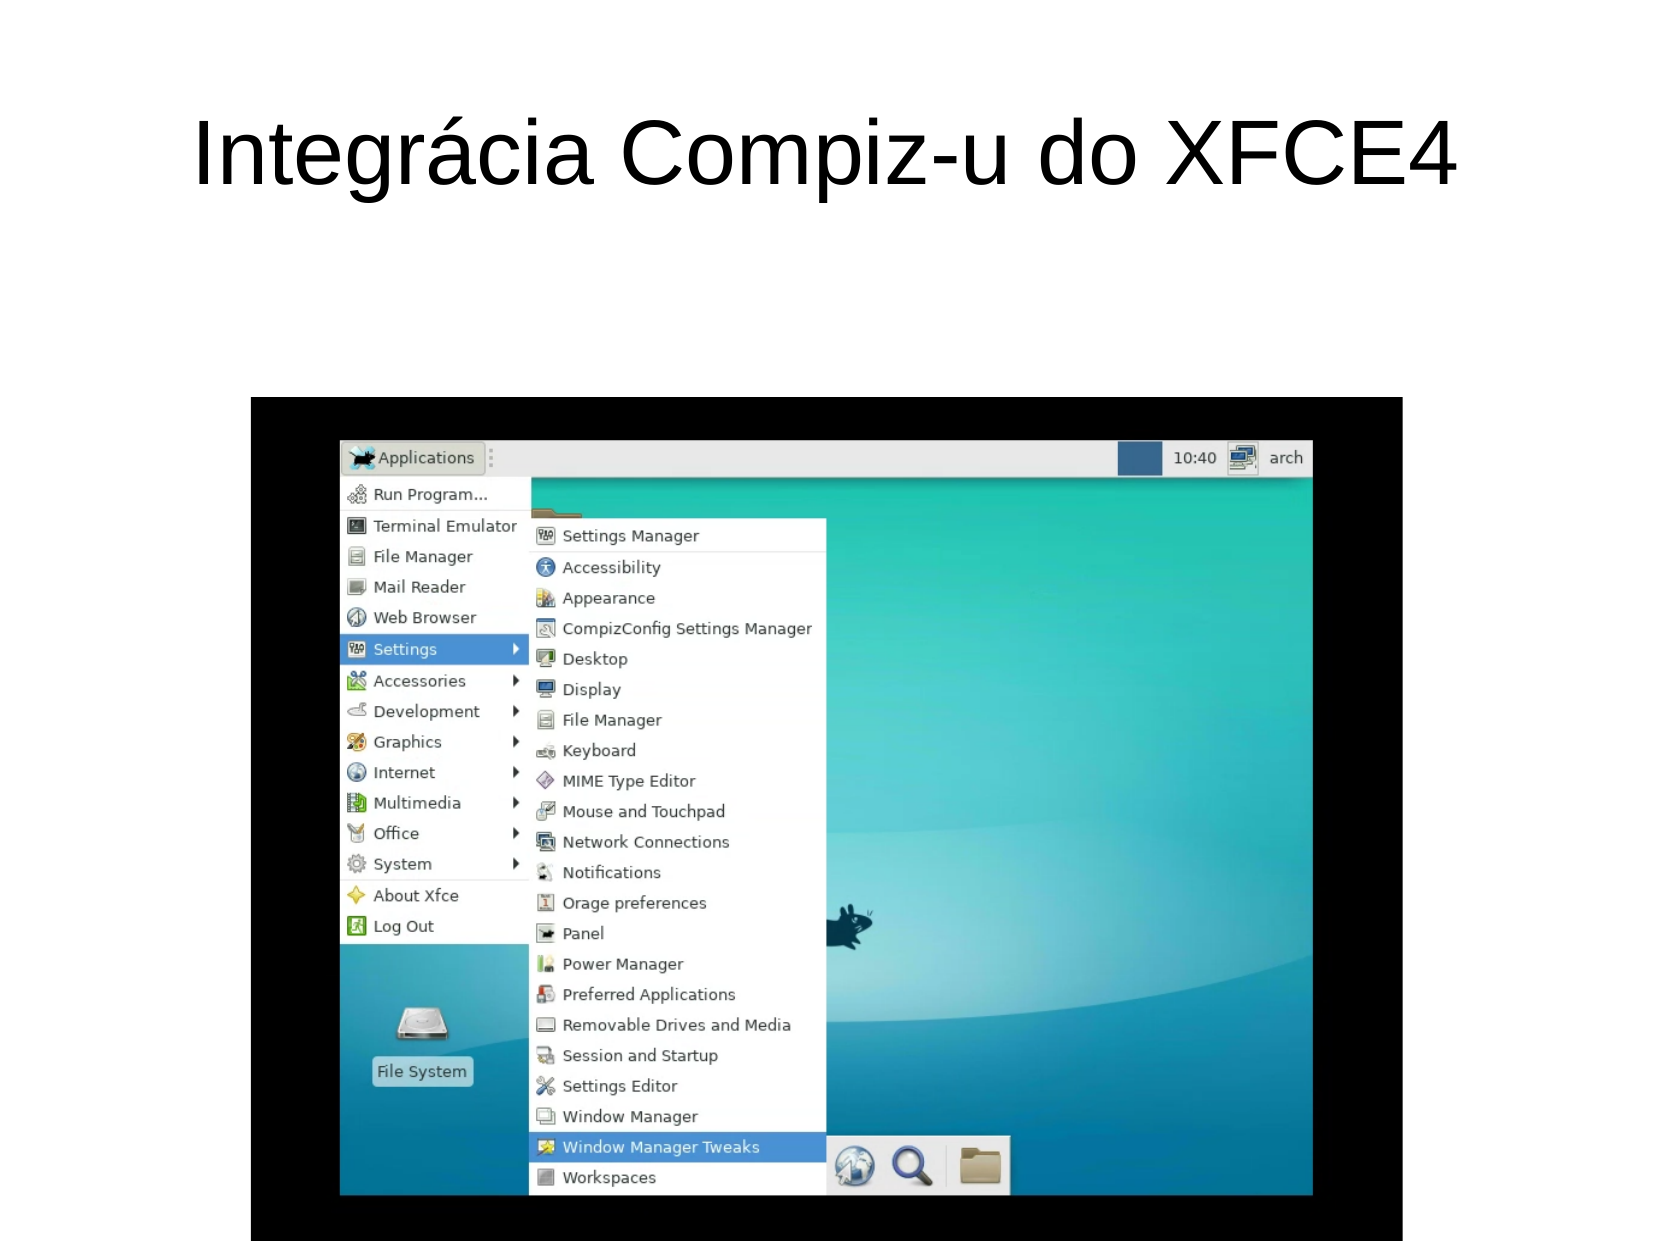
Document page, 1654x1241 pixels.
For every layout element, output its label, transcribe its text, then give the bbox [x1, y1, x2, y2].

title Integrácia Compiz-u do XFCE4 [82, 49, 1571, 257]
picture [250, 397, 1403, 1241]
